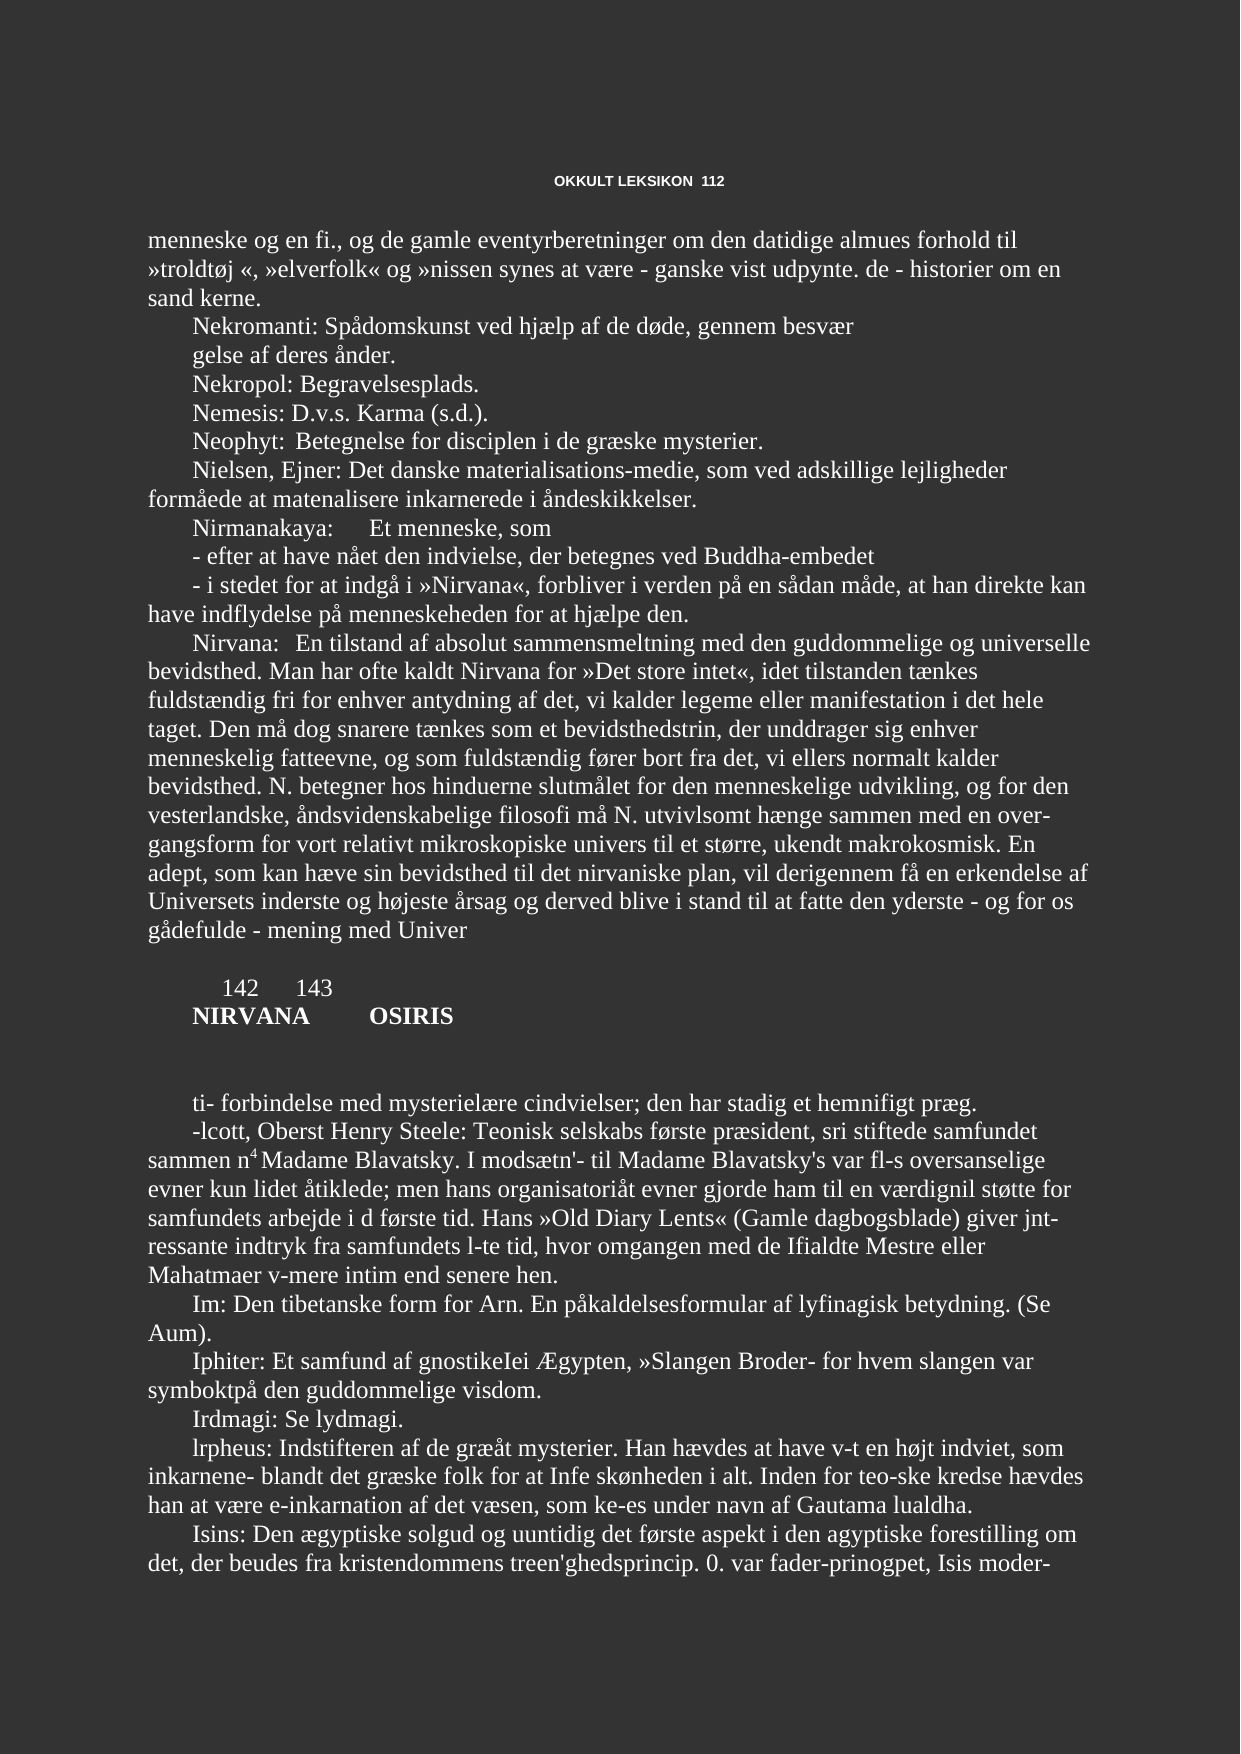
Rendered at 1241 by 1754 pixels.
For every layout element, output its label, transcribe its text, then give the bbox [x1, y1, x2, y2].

text ti- forbindelse med mysterielære cindvielser; den har stadig et hem­nifigt præg. [148, 1088, 1092, 1116]
text Irdmagi: Se lydmagi. [148, 1404, 1092, 1433]
text -lcott, Oberst Henry Steele: Teo­nisk selskabs første præsident, sri stiftede samfundet sammen n4 Madame Blavatsky. I modsæt­n'- til Madame Blavatsky's var fl-s oversanselige evner kun lidet åtiklede; men hans organisatori­åt evner gjorde ham til en værdi­gnil støtte for samfundets arbejde i d første tid. Hans »Old Diary Le­nts« (Gamle dagbogsblade) giver jnt-ressante indtryk fra samfundets l-te tid, hvor omgangen med de Ifialdte Mestre eller Mahatmaer v-mere intim end senere hen. [148, 1116, 1092, 1289]
text 142 143 [148, 973, 1092, 1001]
text Nielsen, Ejner: Det danske mate­rialisations-medie, som ved adskilli­ge lejligheder formåede at matena­lisere inkarnerede i åndeskikkelser. [148, 455, 1092, 513]
text - efter at have nået den indvielse, der betegnes ved Buddha-embedet [148, 541, 1092, 570]
text menneske og en fi., og de gamle eventyrberetninger om den datidige almues forhold til »troldtøj «, »elverfolk« og »nissen synes at være - ganske vist udpynte. de - historier om en sand kerne. [148, 225, 1092, 311]
text Nirvana: En tilstand af absolut sammensmeltning med den gud­dommelige og universelle bevidst­hed. Man har ofte kaldt Nirvana for »Det store intet«, idet tilstanden tænkes fuldstændig fri for enhver antydning af det, vi kalder legeme eller manifestation i det hele taget. Den må dog snarere tænkes som et bevidsthedstrin, der unddrager sig enhver menneskelig fatteevne, og som fuldstændig fører bort fra det, vi ellers normalt kalder bevidsthed. N. betegner hos hinduerne slutmå­let for den menneskelige udvikling, og for den vesterlandske, åndsvi­denskabelige filosofi må N. utvivl­somt hænge sammen med en over­gangsform for vort relativt mikro­skopiske univers til et større, ukendt makrokosmisk. En adept, som kan hæve sin bevidsthed til det nirvaniske plan, vil derigennem få en erkendelse af Universets inder­ste og højeste årsag og derved blive i stand til at fatte den yderste - og for os gådefulde - mening med Univer­ [148, 628, 1092, 944]
text Isins: Den ægyptiske solgud og uuntidig det første aspekt i den agyptiske forestilling om det, der beudes fra kristendommens tre­en'ghedsprincip. 0. var fader-prin­ogpet, Isis moder- [148, 1519, 1092, 1576]
text Nemesis: D.v.s. Karma (s.d.). [148, 398, 1092, 426]
text lrpheus: Indstifteren af de græ­åt mysterier. Han hævdes at have v-t en højt indviet, som inkarne­ne- blandt det græske folk for at Infe skønheden i alt. Inden for teo­-ske kredse hævdes han at være e-inkarnation af det væsen, som ke-es under navn af Gautama lualdha. [148, 1433, 1092, 1519]
text Im: Den tibetanske form for Arn. En påkaldelsesformular af lyfinagisk betydning. (Se Aum). [148, 1289, 1092, 1346]
text NIRVANA OSIRIS [148, 1001, 1092, 1030]
text Nirmanakaya: Et menneske, som [148, 513, 1092, 541]
text Iphiter: Et samfund af gnostike­Iei Ægypten, »Slangen Broder­- for hvem slangen var symbo­ktpå den guddommelige visdom. [148, 1346, 1092, 1404]
text Nekropol: Begravelsesplads. [148, 369, 1092, 398]
text Neophyt: Betegnelse for disciplen i de græske mysterier. [148, 426, 1092, 455]
text gelse af deres ånder. [148, 340, 1092, 369]
text Nekromanti: Spådomskunst ved hjælp af de døde, gennem besvær [148, 311, 1092, 340]
text - i stedet for at indgå i »Nirvana«, forbliver i verden på en sådan må­de, at han direkte kan have indfly­delse på menneskeheden for at hjælpe den. [148, 570, 1092, 628]
